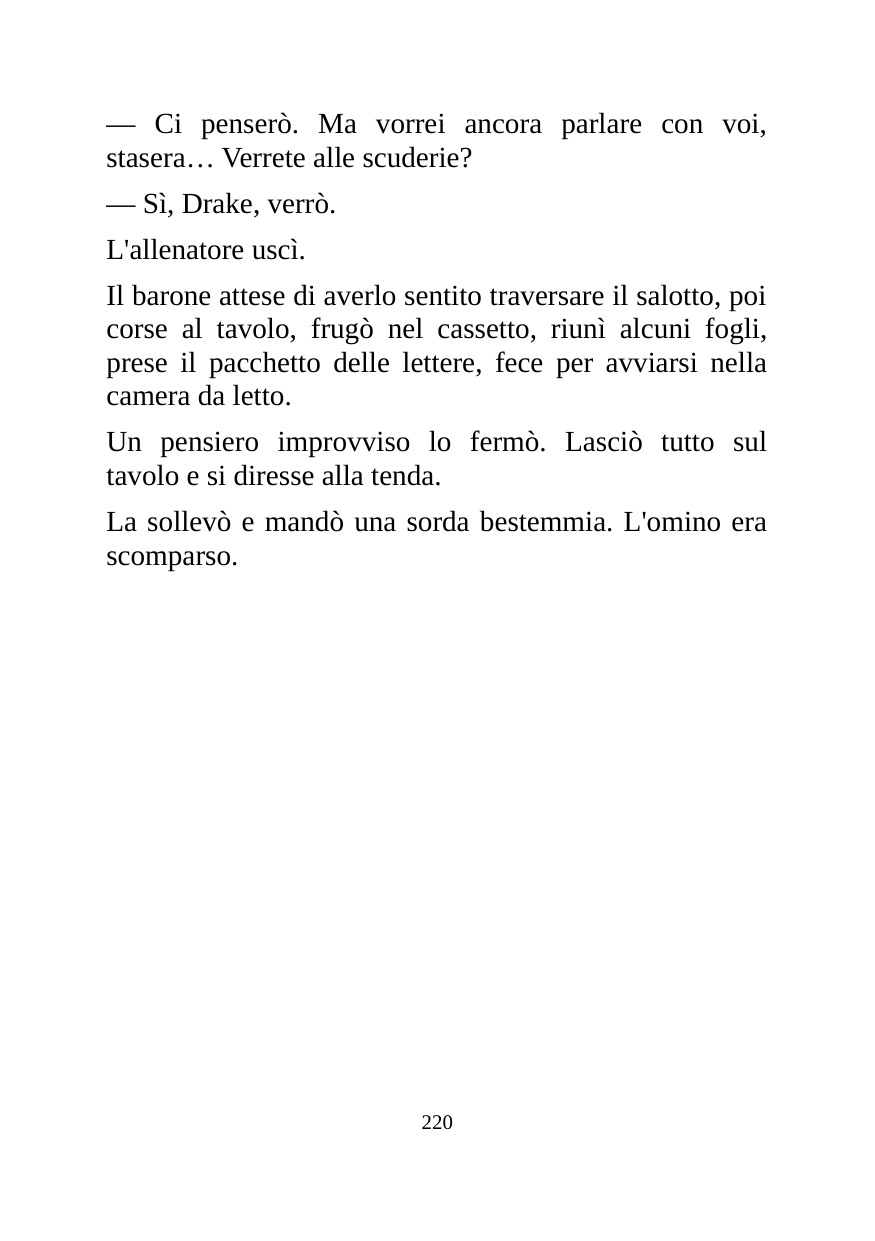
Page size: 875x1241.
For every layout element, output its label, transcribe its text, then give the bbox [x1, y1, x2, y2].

text — Sì, Drake, verrò. [106, 186, 768, 219]
text Il barone attese di averlo sentito traversare il salotto, poi corse al tavolo, frugò nel cassetto, riunì alcuni fogli, prese il pacchetto delle lettere, fece per avviarsi nella camera da letto. [106, 278, 768, 412]
text La sollevò e mandò una sorda bestemmia. L'omino era scomparso. [106, 504, 768, 571]
text Un pensiero improvviso lo fermò. Lasciò tutto sul tavolo e si diresse alla tenda. [106, 424, 768, 492]
text — Ci penserò. Ma vorrei ancora parlare con voi, stasera… Verrete alle scuderie? [106, 106, 768, 173]
text L'allenatore uscì. [106, 232, 768, 265]
